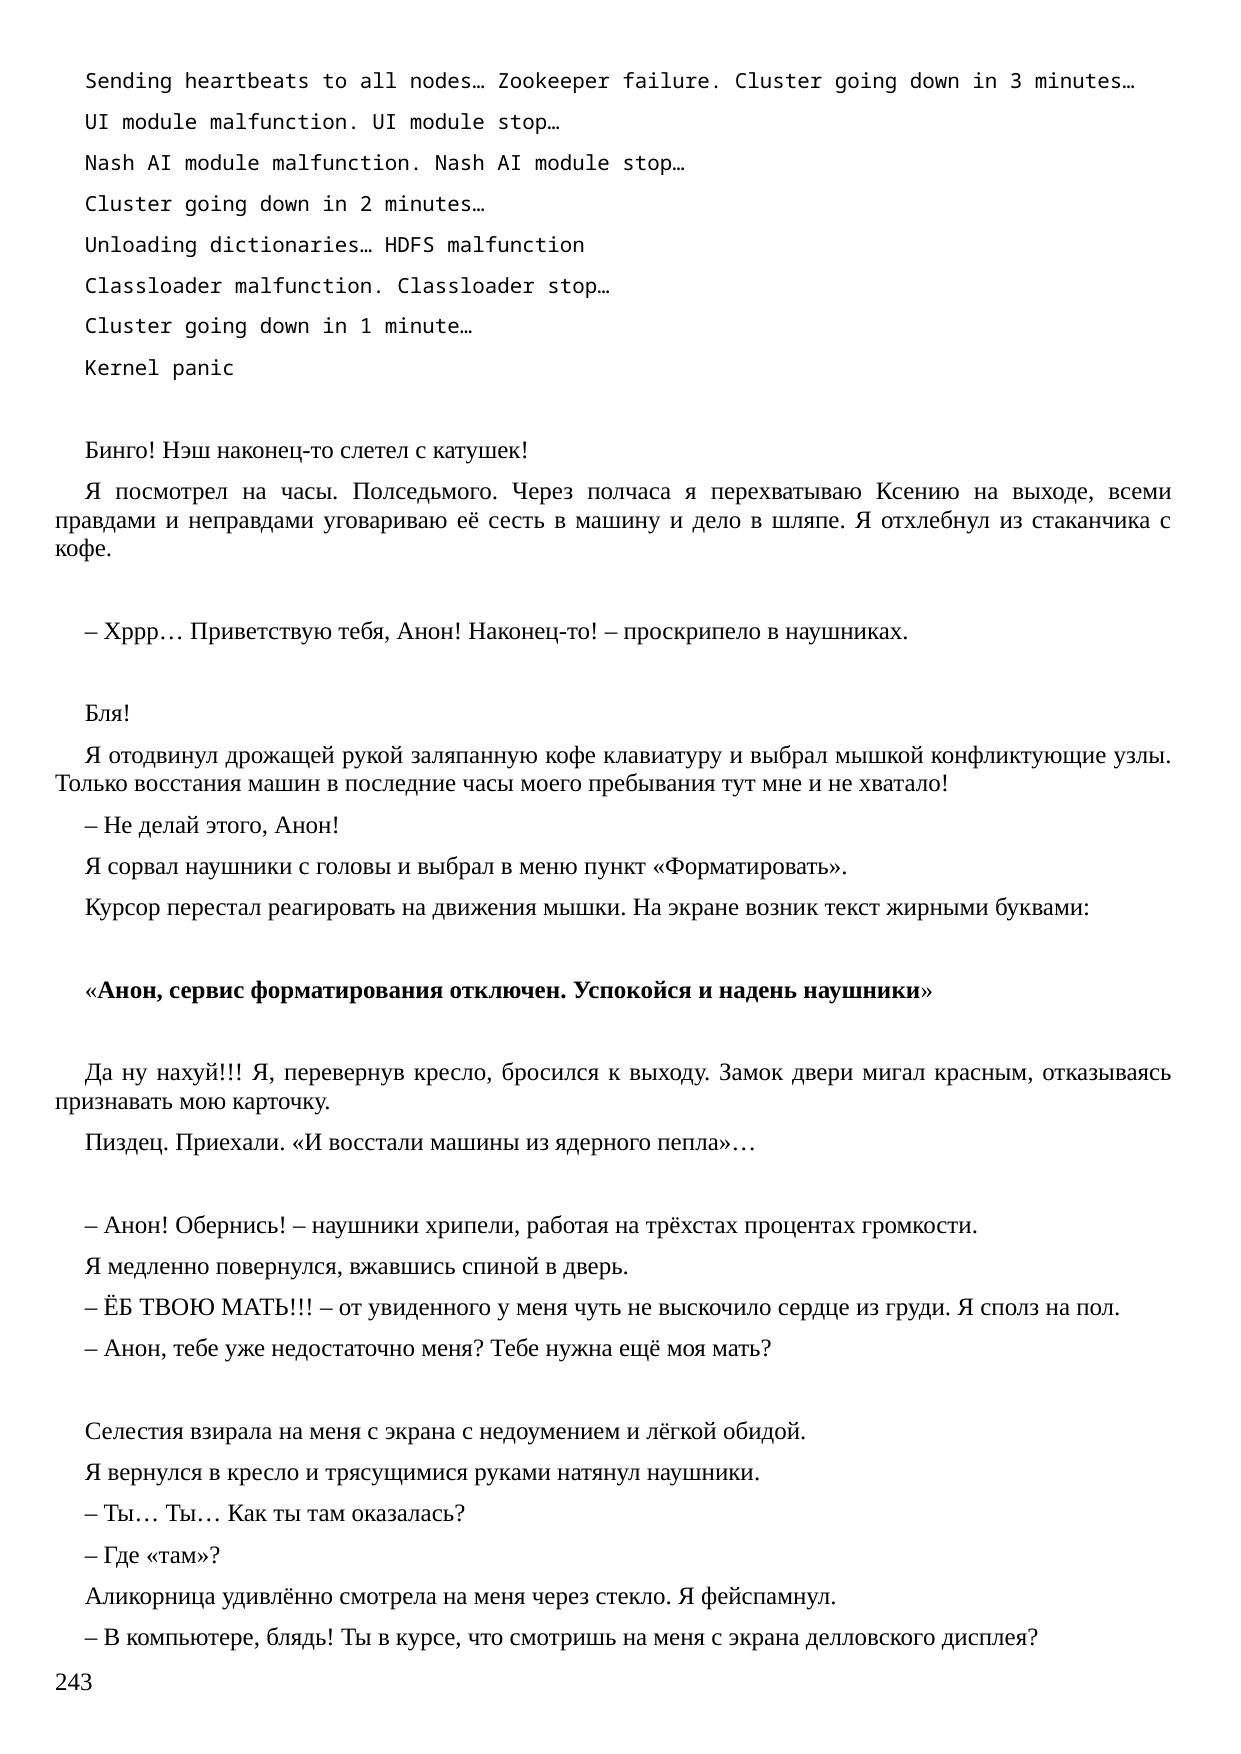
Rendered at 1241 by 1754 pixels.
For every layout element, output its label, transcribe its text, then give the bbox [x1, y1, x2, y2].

text Я вернулся в кресло и трясущимися руками натянул наушники. [55, 1457, 1173, 1486]
text «Анон, сервис форматирования отключен. Успокойся и надень наушники» [55, 975, 1173, 1003]
text – Анон! Обернись! – наушники хрипели, работая на трёхстах процентах громкости. [55, 1210, 1173, 1238]
text – В компьютере, блядь! Ты в курсе, что смотришь на меня с экрана делловского дисплея? [55, 1622, 1173, 1651]
text Я медленно повернулся, вжавшись спиной в дверь. [55, 1251, 1173, 1280]
text – ЁБ ТВОЮ МАТЬ!!! – от увиденного у меня чуть не выскочило сердце из груди. Я сполз на пол. [55, 1292, 1173, 1321]
text Селестия взирала на меня с экрана с недоумением и лёгкой обидой. [55, 1416, 1173, 1445]
text – Не делай этого, Анон! [55, 810, 1173, 838]
text Я сорвал наушники с головы и выбрал в меню пункт «Форматировать». [55, 851, 1173, 880]
text Аликорница удивлённо смотрела на меня через стекло. Я фейспамнул. [55, 1581, 1173, 1610]
text Cluster going down in 1 minute… [55, 312, 1173, 340]
text Бинго! Нэш наконец-то слетел с катушек! [55, 435, 1173, 463]
text Бля! [55, 698, 1173, 727]
text Я отодвинул дрожащей рукой заляпанную кофе клавиатуру и выбрал мышкой конфликтующие узлы. Только восстания машин в последние часы моего пребывания тут мне и не хватало! [55, 740, 1173, 797]
text Sending heartbeats to all nodes… Zookeeper failure. Cluster going down in 3 minutes… [55, 66, 1173, 94]
text Kernel panic [55, 353, 1173, 381]
text – Ты… Ты… Как ты там оказалась? [55, 1498, 1173, 1527]
text Да ну нахуй!!! Я, перевернув кресло, бросился к выходу. Замок двери мигал красным, отказываясь признавать мою карточку. [55, 1057, 1173, 1115]
text Nash AI module malfunction. Nash AI module stop… [55, 148, 1173, 176]
text Я посмотрел на часы. Полседьмого. Через полчаса я перехватываю Ксению на выходе, всеми правдами и неправдами уговариваю её сесть в машину и дело в шляпе. Я отхлебнул из стаканчика с кофе. [55, 476, 1173, 562]
text – Анон, тебе уже недостаточно меня? Тебе нужна ещё моя мать? [55, 1333, 1173, 1362]
text – Хррр… Приветствую тебя, Анон! Наконец-то! – проскрипело в наушниках. [55, 616, 1173, 645]
text – Где «там»? [55, 1540, 1173, 1568]
text Unloading dictionaries… HDFS malfunction [55, 230, 1173, 258]
text Classloader malfunction. Classloader stop… [55, 271, 1173, 299]
text Курсор перестал реагировать на движения мышки. На экране возник текст жирными буквами: [55, 892, 1173, 921]
text Пиздец. Приехали. «И восстали машины из ядерного пепла»… [55, 1127, 1173, 1156]
text UI module malfunction. UI module stop… [55, 107, 1173, 135]
text Cluster going down in 2 minutes… [55, 189, 1173, 217]
